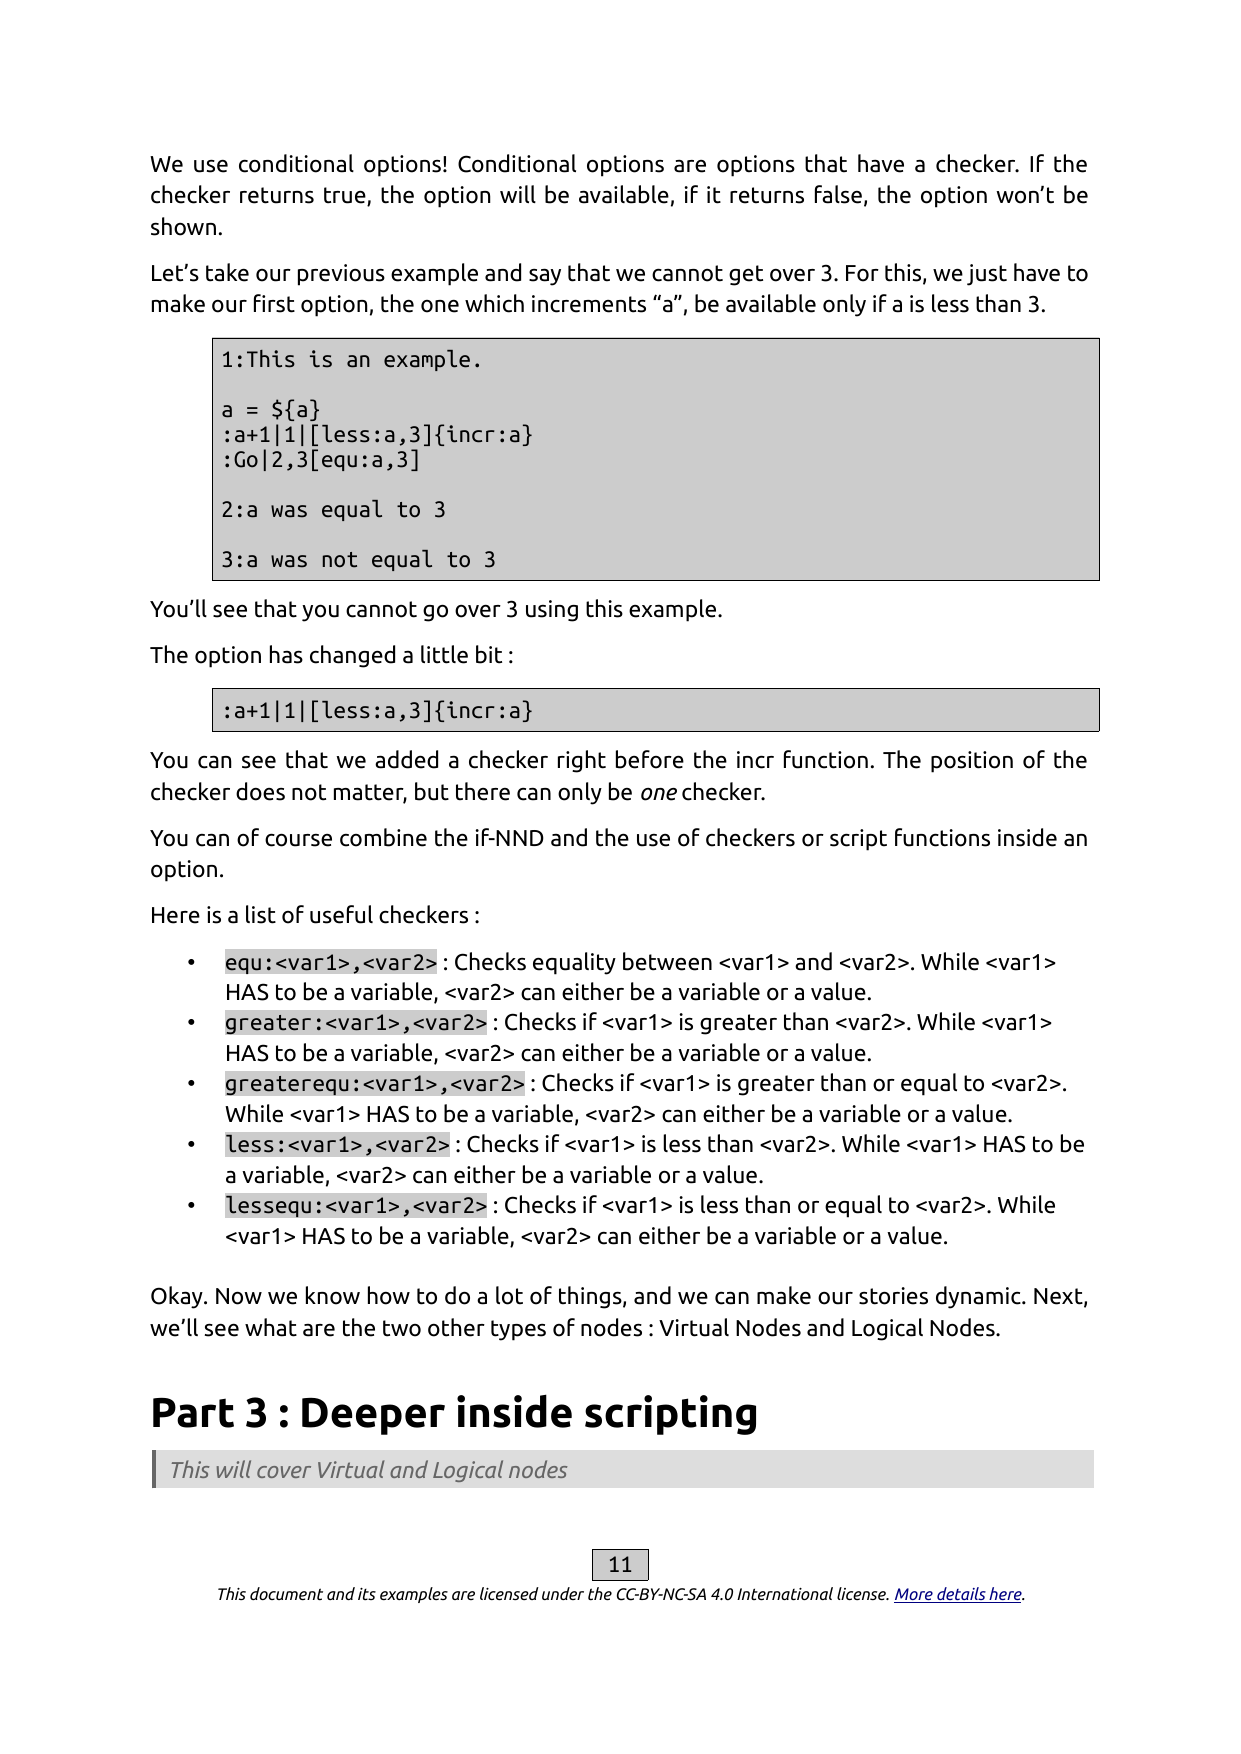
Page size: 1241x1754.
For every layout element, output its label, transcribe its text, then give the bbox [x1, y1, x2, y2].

list greaterequ:<var1>,<var2> : Checks if <var1> is greater than or equal to <var2>. While <var1> HAS to be a variable, <var2> can either be a variable or a value. [187, 1070, 1090, 1127]
text This will cover Virtual and Logical nodes [156, 1450, 1090, 1488]
text 3:a was not equal to 3 [213, 537, 1099, 580]
text We use conditional options! Conditional options are options that have a checker. If the checker returns true, the option will be available, if it returns false, the option won’t be shown. [150, 150, 1090, 239]
list less:<var1>,<var2> : Checks if <var1> is less than <var2>. While <var1> HAS to be a variable, <var2> can either be a variable or a value. [187, 1131, 1090, 1188]
text 1:This is an example. [213, 339, 1099, 362]
text :a+1|1|[less:a,3]{incr:a} [213, 412, 1099, 437]
text You’ll see that you cannot go over 3 using this example. [150, 596, 1090, 622]
text The option has changed a little bit : [150, 642, 1090, 668]
subtitle Part 3 : Deeper inside scripting [150, 1388, 1090, 1436]
list equ:<var1>,<var2> : Checks equality between <var1> and <var2>. While <var1> HAS to be a variable, <var2> can either be a variable or a value. [187, 948, 1090, 1005]
text Let’s take our previous example and say that we cannot get over 3. For this, we just have to make our first option, the one which increments “a”, be available only if a is less than 3. [150, 259, 1090, 317]
list greater:<var1>,<var2> : Checks if <var1> is greater than <var2>. While <var1> HAS to be a variable, <var2> can either be a variable or a value. [187, 1009, 1090, 1066]
text :Go|2,3[equ:a,3] [213, 437, 1099, 462]
text :a+1|1|[less:a,3]{incr:a} [213, 689, 1099, 731]
text a = ${a} [213, 387, 1099, 412]
text 2:a was equal to 3 [213, 487, 1099, 512]
text Here is a list of useful checkers : [150, 902, 1090, 928]
text You can of course combine the if-NND and the use of checkers or script functions inside an option. [150, 824, 1090, 882]
list lessequ:<var1>,<var2> : Checks if <var1> is less than or equal to <var2>. While <var1> HAS to be a variable, <var2> can either be a variable or a value. [187, 1192, 1090, 1249]
text You can see that we added a checker right before the incr function. The position of the checker does not matter, but there can only be one checker. [150, 746, 1090, 804]
text Okay. Now we know how to do a lot of things, and we can make our stories dynamic. Next, we’ll see what are the two other types of nodes : Virtual Nodes and Logical Nodes. [150, 1283, 1090, 1341]
